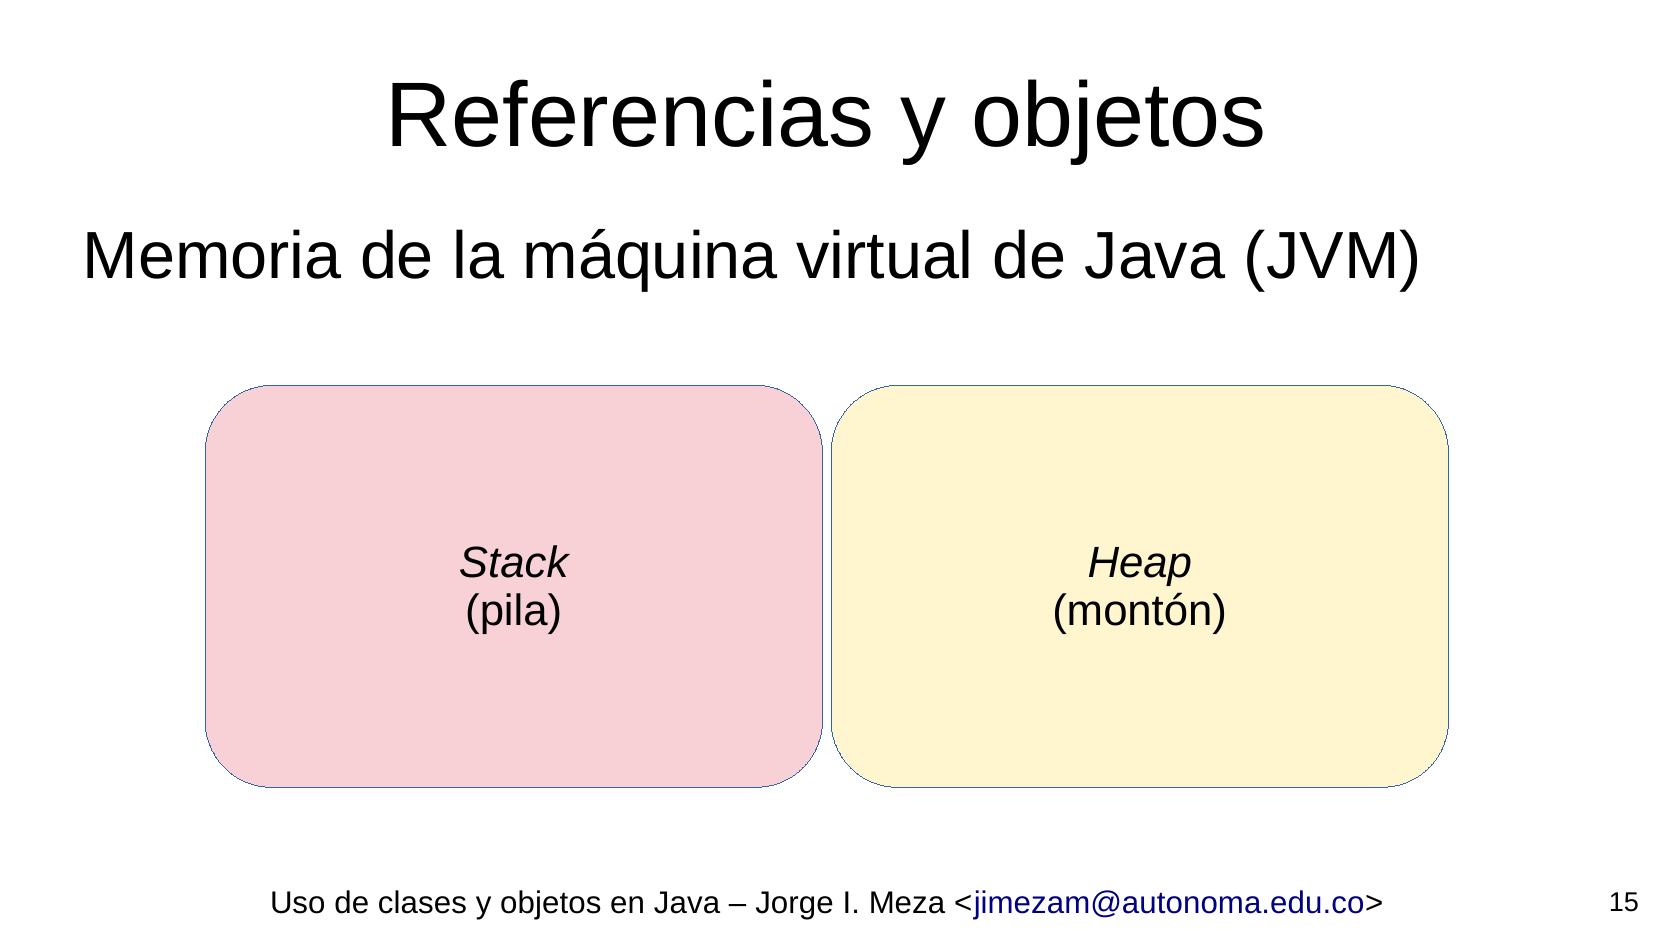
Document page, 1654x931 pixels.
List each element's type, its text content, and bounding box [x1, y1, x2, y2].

list Memoria de la máquina virtual de Java (JVM) [82, 217, 1571, 879]
title Referencias y objetos [82, 37, 1571, 193]
text_box Stack (pila) [205, 385, 823, 788]
text_box Heap (montón) [831, 385, 1449, 788]
